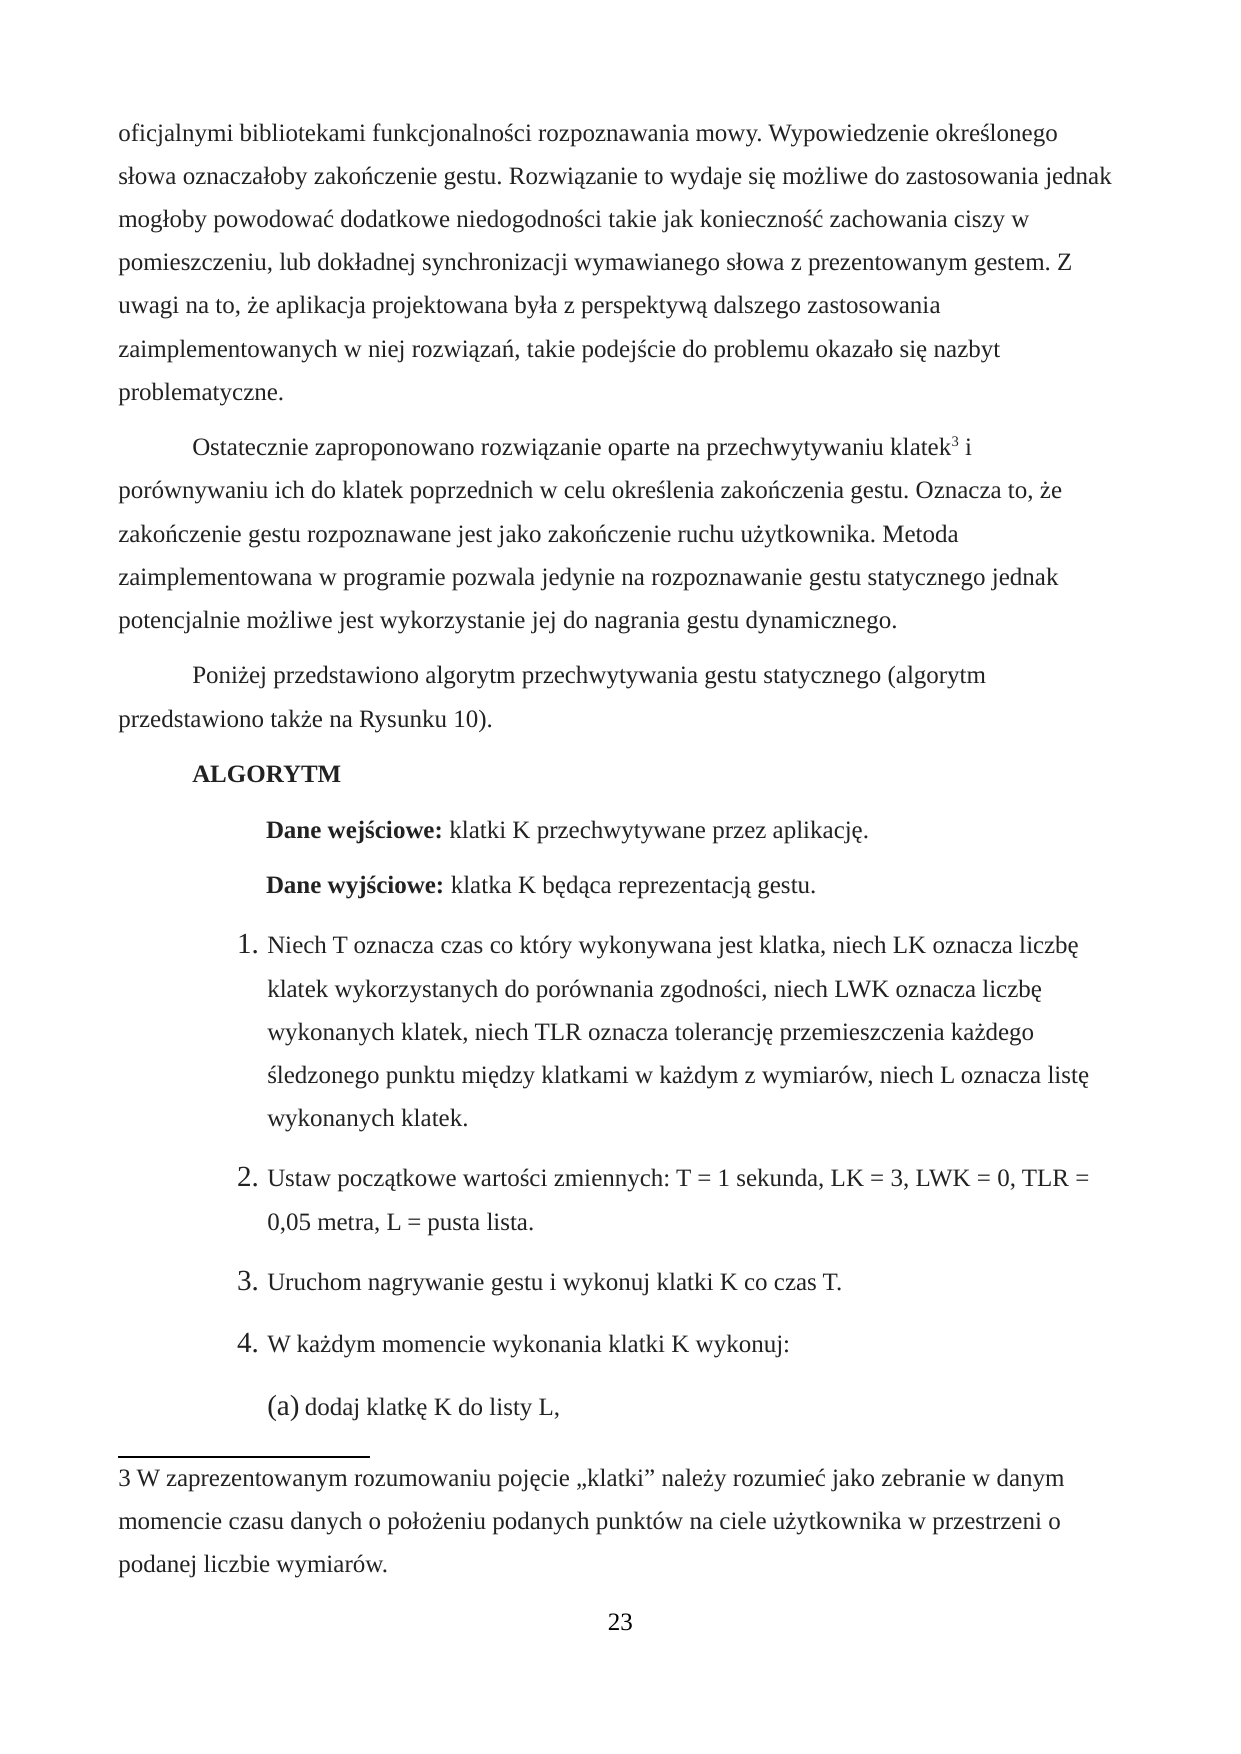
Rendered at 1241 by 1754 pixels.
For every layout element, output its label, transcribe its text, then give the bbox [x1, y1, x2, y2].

list dodaj klatkę K do listy L, [267, 1388, 1122, 1422]
list Uruchom nagrywanie gestu i wykonuj klatki K co czas T. [229, 1263, 1122, 1296]
text W zaprezentowanym rozumowaniu pojęcie „klatki” należy rozumieć jako zebranie w danym momencie czasu danych o położeniu podanych punktów na ciele użytkownika w przestrzeni o podanej liczbie wymiarów. [118, 1463, 1122, 1578]
text Dane wejściowe: klatki K przechwytywane przez aplikację. [118, 815, 1122, 844]
text Ostatecznie zaproponowano rozwiązanie oparte na przechwytywaniu klatek i porównywaniu ich do klatek poprzednich w celu określenia zakończenia gestu. Oznacza to, że zakończenie gestu rozpoznawane jest jako zakończenie ruchu użytkownika. Metoda zaimplementowana w programie pozwala jedynie na rozpoznawanie gestu statycznego jednak potencjalnie możliwe jest wykorzystanie jej do nagrania gestu dynamicznego. [118, 432, 1122, 634]
list W każdym momencie wykonania klatki K wykonuj: [229, 1326, 1122, 1359]
list Ustaw początkowe wartości zmiennych: T = 1 sekunda, LK = 3, LWK = 0, TLR = 0,05 metra, L = pusta lista. [229, 1159, 1122, 1236]
text Dane wyjściowe: klatka K będąca reprezentacją gestu. [118, 871, 1122, 899]
text Poniżej przedstawiono algorytm przechwytywania gestu statycznego (algorytm przedstawiono także na Rysunku 10). [118, 661, 1122, 732]
text ALGORYTM [118, 759, 1122, 788]
text oficjalnymi bibliotekami funkcjonalności rozpoznawania mowy. Wypowiedzenie określonego słowa oznaczałoby zakończenie gestu. Rozwiązanie to wydaje się możliwe do zastosowania jednak mogłoby powodować dodatkowe niedogodności takie jak konieczność zachowania ciszy w pomieszczeniu, lub dokładnej synchronizacji wymawianego słowa z prezentowanym gestem. Z uwagi na to, że aplikacja projektowana była z perspektywą dalszego zastosowania zaimplementowanych w niej rozwiązań, takie podejście do problemu okazało się nazbyt problematyczne. [118, 118, 1122, 406]
list Niech T oznacza czas co który wykonywana jest klatka, niech LK oznacza liczbę klatek wykorzystanych do porównania zgodności, niech LWK oznacza liczbę wykonanych klatek, niech TLR oznacza tolerancję przemieszczenia każdego śledzonego punktu między klatkami w każdym z wymiarów, niech L oznacza listę wykonanych klatek. [229, 926, 1122, 1132]
